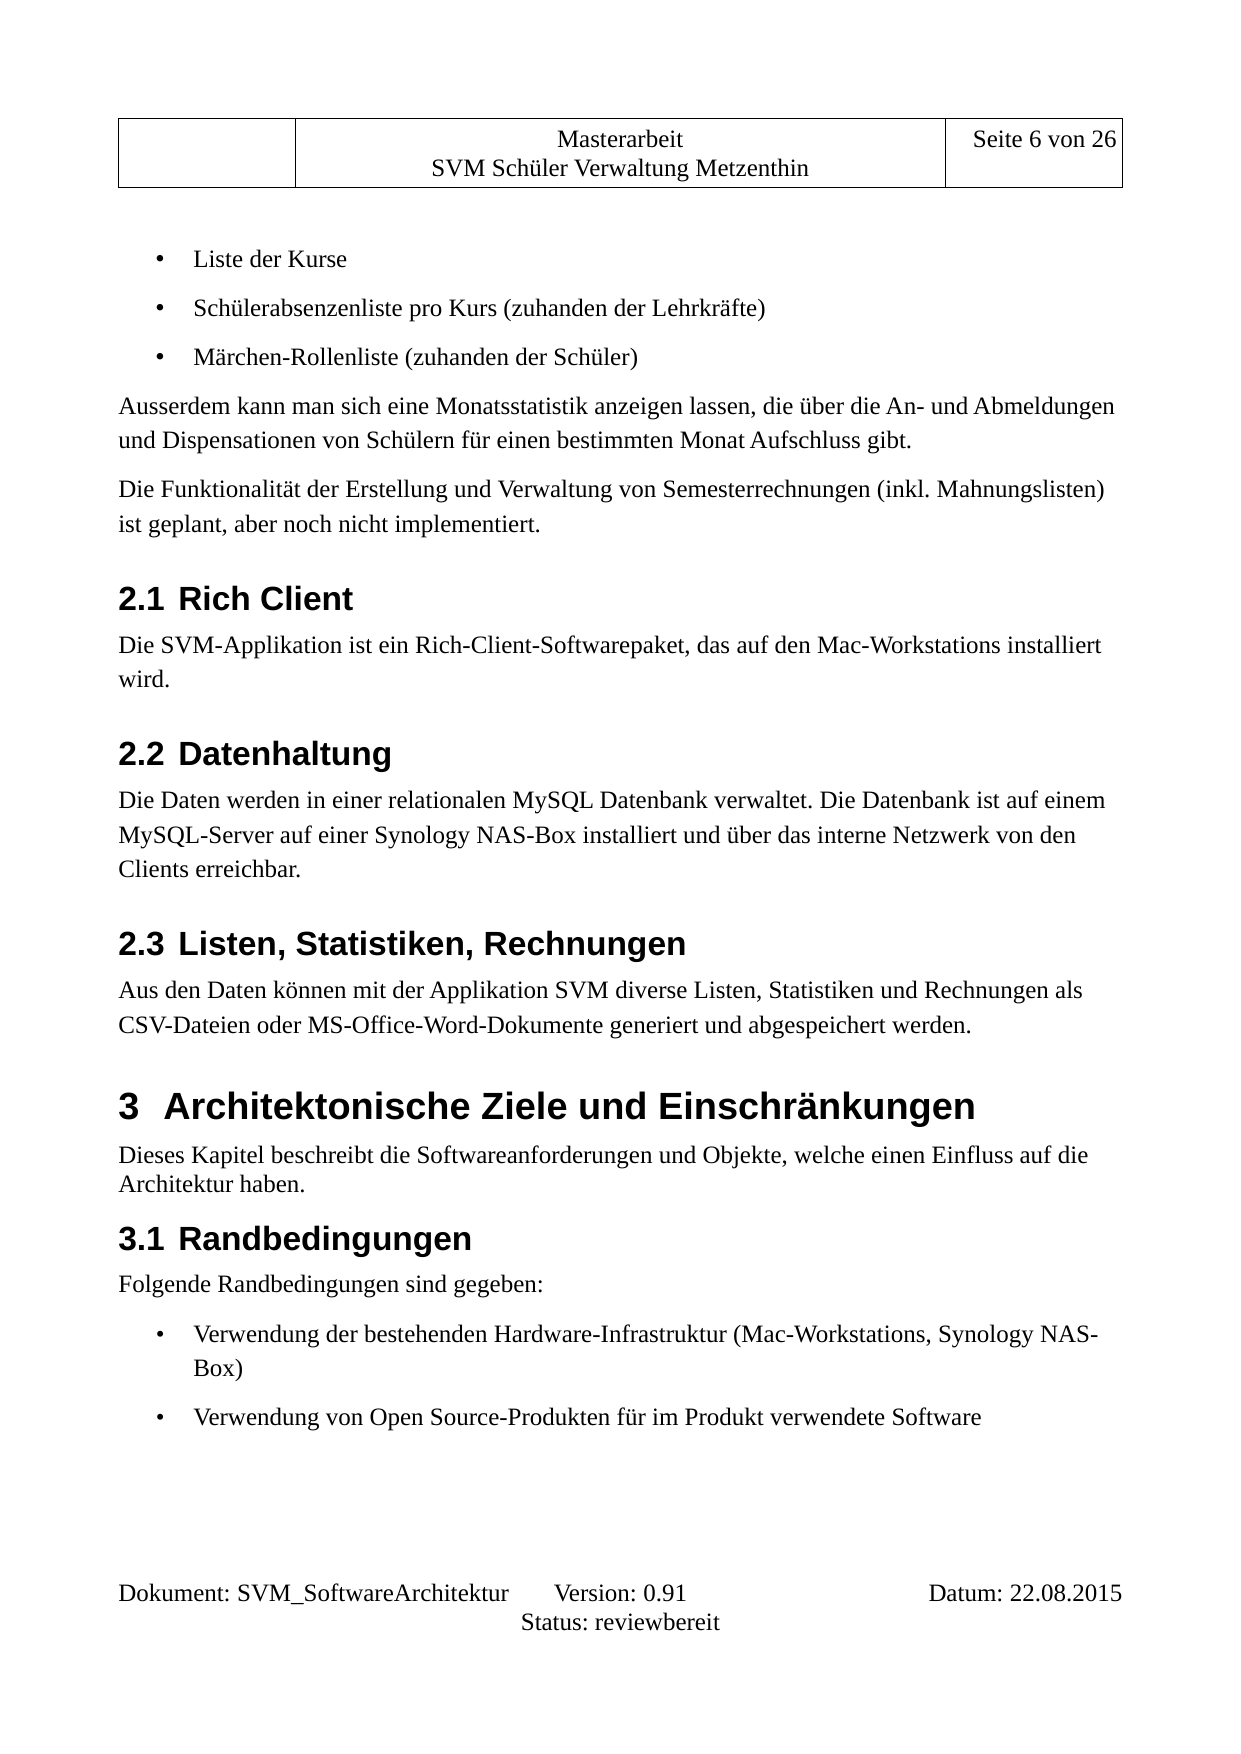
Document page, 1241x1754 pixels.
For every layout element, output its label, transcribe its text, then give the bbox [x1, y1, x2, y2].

list Märchen-Rollenliste (zuhanden der Schüler) [156, 342, 1122, 371]
list Liste der Kurse [156, 244, 1122, 272]
subtitle Datenhaltung [118, 734, 1122, 773]
text Die SVM-Applikation ist ein Rich-Client-Softwarepaket, das auf den Mac-Workstations installiert wird. [118, 630, 1122, 693]
text Folgende Randbedingungen sind gegeben: [118, 1269, 1122, 1298]
text Aus den Daten können mit der Applikation SVM diverse Listen, Statistiken und Rechnungen als CSV-Dateien oder MS-Office-Word-Dokumente generiert und abgespeichert werden. [118, 975, 1122, 1039]
subtitle Listen, Statistiken, Rechnungen [118, 924, 1122, 963]
subtitle Rich Client [118, 579, 1122, 617]
list Verwendung der bestehenden Hardware-Infrastruktur (Mac-Workstations, Synology NAS-Box) [156, 1319, 1122, 1382]
subtitle Architektonische Ziele und Einschränkungen [118, 1084, 1122, 1128]
text Die Funktionalität der Erstellung und Verwaltung von Semesterrechnungen (inkl. Mahnungslisten) ist geplant, aber noch nicht implementiert. [118, 474, 1122, 538]
text Ausserdem kann man sich eine Monatsstatistik anzeigen lassen, die über die An- und Abmeldungen und Dispensationen von Schülern für einen bestimmten Monat Aufschluss gibt. [118, 391, 1122, 454]
text Dieses Kapitel beschreibt die Softwareanforderungen und Objekte, welche einen Einfluss auf die Architektur haben. [118, 1140, 1122, 1198]
list Schülerabsenzenliste pro Kurs (zuhanden der Lehrkräfte) [156, 293, 1122, 321]
subtitle Randbedingungen [118, 1218, 1122, 1257]
list Verwendung von Open Source-Produkten für im Produkt verwendete Software [156, 1402, 1122, 1431]
text Die Daten werden in einer relationalen MySQL Datenbank verwaltet. Die Datenbank ist auf einem MySQL-Server auf einer Synology NAS-Box installiert und über das interne Netzwerk von den Clients erreichbar. [118, 785, 1122, 883]
